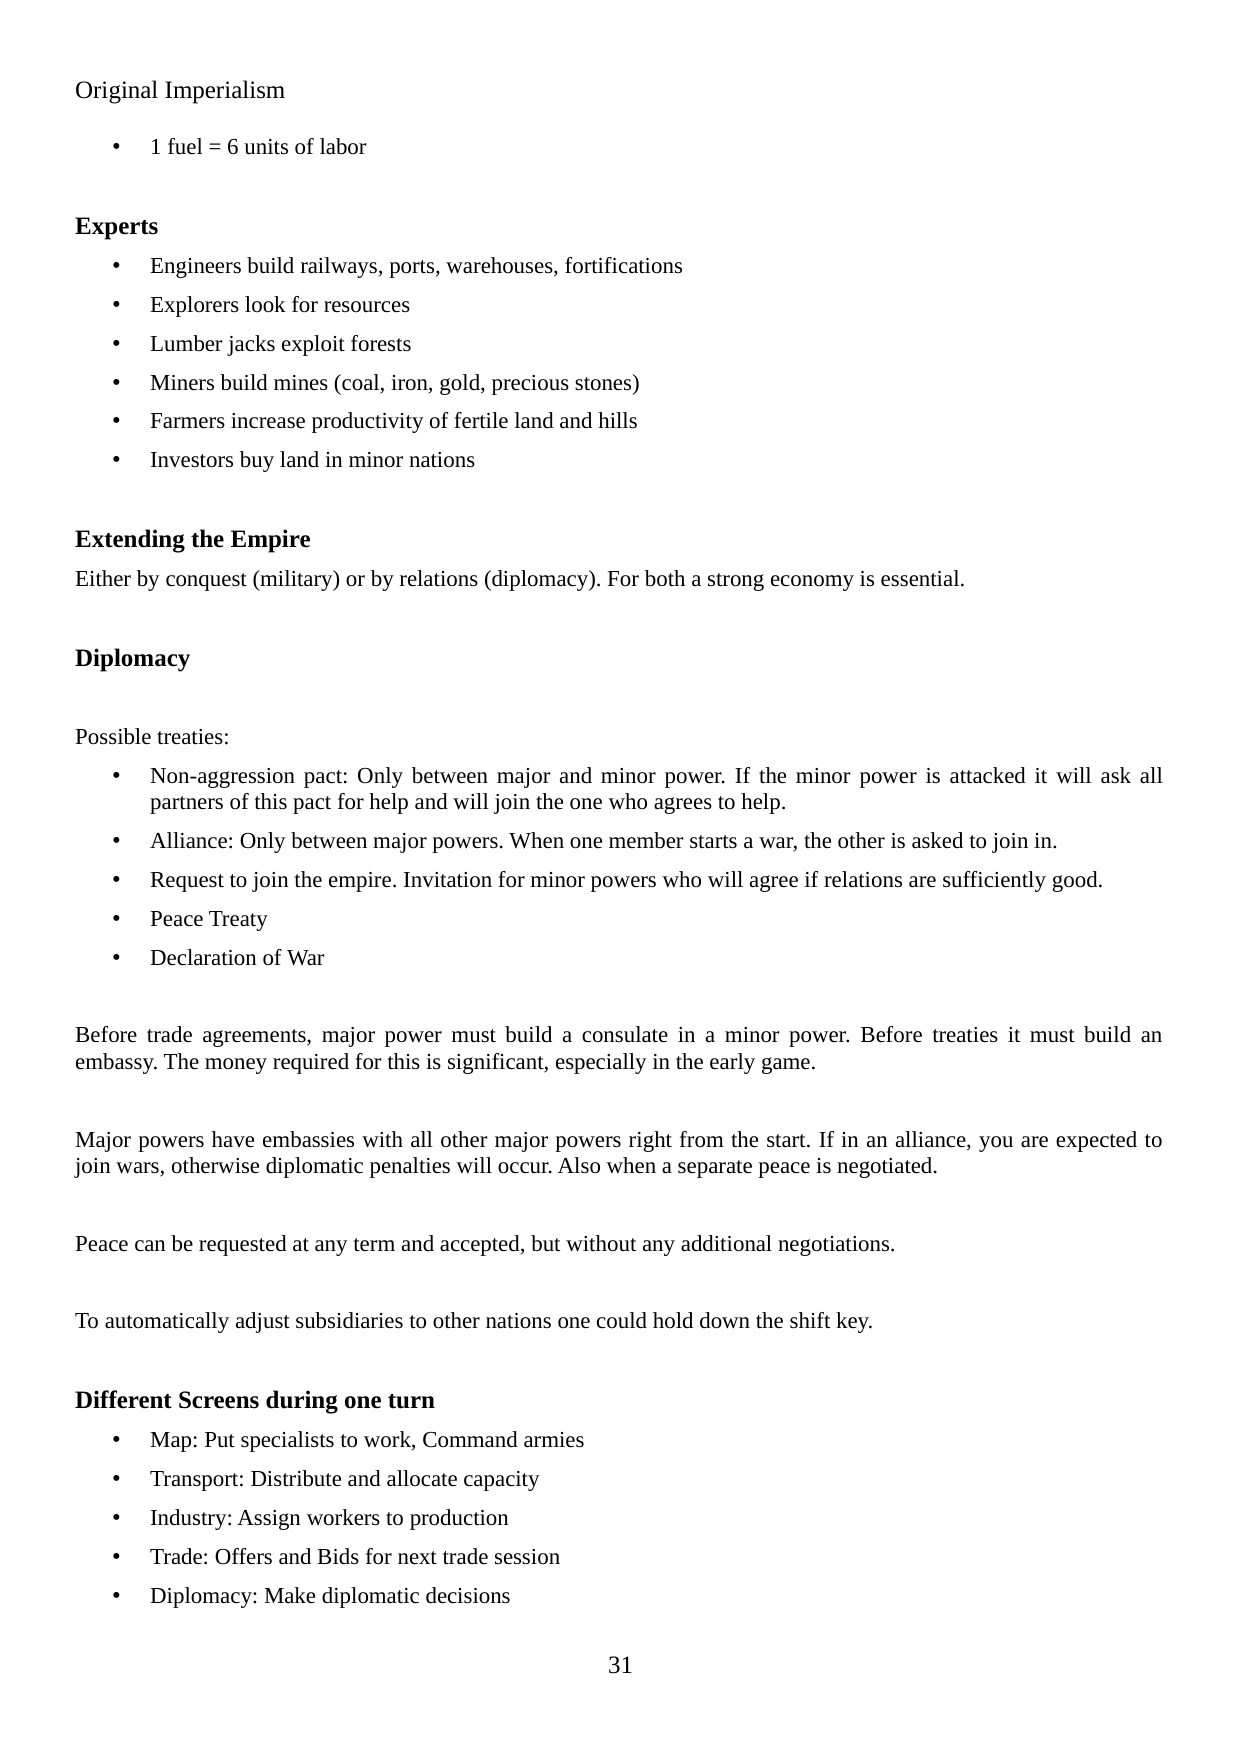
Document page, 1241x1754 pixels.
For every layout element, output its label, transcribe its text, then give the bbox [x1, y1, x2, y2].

list Industry: Assign workers to production [112, 1504, 1166, 1530]
text Diplomacy [75, 643, 1166, 672]
list Request to join the empire. Invitation for minor powers who will agree if relations are sufficiently good. [112, 866, 1166, 892]
list Engineers build railways, ports, warehouses, fortifications [112, 252, 1166, 278]
list 1 fuel = 6 units of labor [112, 133, 1166, 159]
text Major powers have embassies with all other major powers right from the start. If in an alliance, you are expected to join wars, otherwise diplomatic penalties will occur. Also when a separate peace is negotiated. [75, 1126, 1166, 1178]
list Transport: Distribute and allocate capacity [112, 1465, 1166, 1492]
text Extending the Empire [75, 524, 1166, 553]
list Investors buy land in minor nations [112, 446, 1166, 473]
list Peace Treaty [112, 905, 1166, 931]
text Possible treaties: [75, 723, 1166, 749]
list Diplomacy: Make diplomatic decisions [112, 1582, 1166, 1608]
list Miners build mines (coal, iron, gold, precious stones) [112, 369, 1166, 395]
list Declaration of War [112, 944, 1166, 970]
list Explorers look for resources [112, 291, 1166, 317]
list Non-aggression pact: Only between major and minor power. If the minor power is attacked it will ask all partners of this pact for help and will join the one who agrees to help. [112, 762, 1166, 815]
list Farmers increase productivity of fertile land and hills [112, 408, 1166, 434]
text Different Screens during one turn [75, 1385, 1166, 1414]
list Lumber jacks exploit forests [112, 330, 1166, 356]
list Alliance: Only between major powers. When one member starts a war, the other is asked to join in. [112, 827, 1166, 854]
text Either by conquest (military) or by relations (diplomacy). For both a strong economy is essential. [75, 565, 1166, 592]
text Peace can be requested at any term and accepted, but without any additional negotiations. [75, 1230, 1166, 1256]
list Trade: Offers and Bids for next trade session [112, 1543, 1166, 1569]
text To automatically adjust subsidiaries to other nations one could hold down the shift key. [75, 1307, 1166, 1334]
text Experts [75, 211, 1166, 240]
list Map: Put specialists to work, Command armies [112, 1426, 1166, 1453]
text Before trade agreements, major power must build a consulate in a minor power. Before treaties it must build an embassy. The money required for this is significant, especially in the early game. [75, 1022, 1166, 1074]
